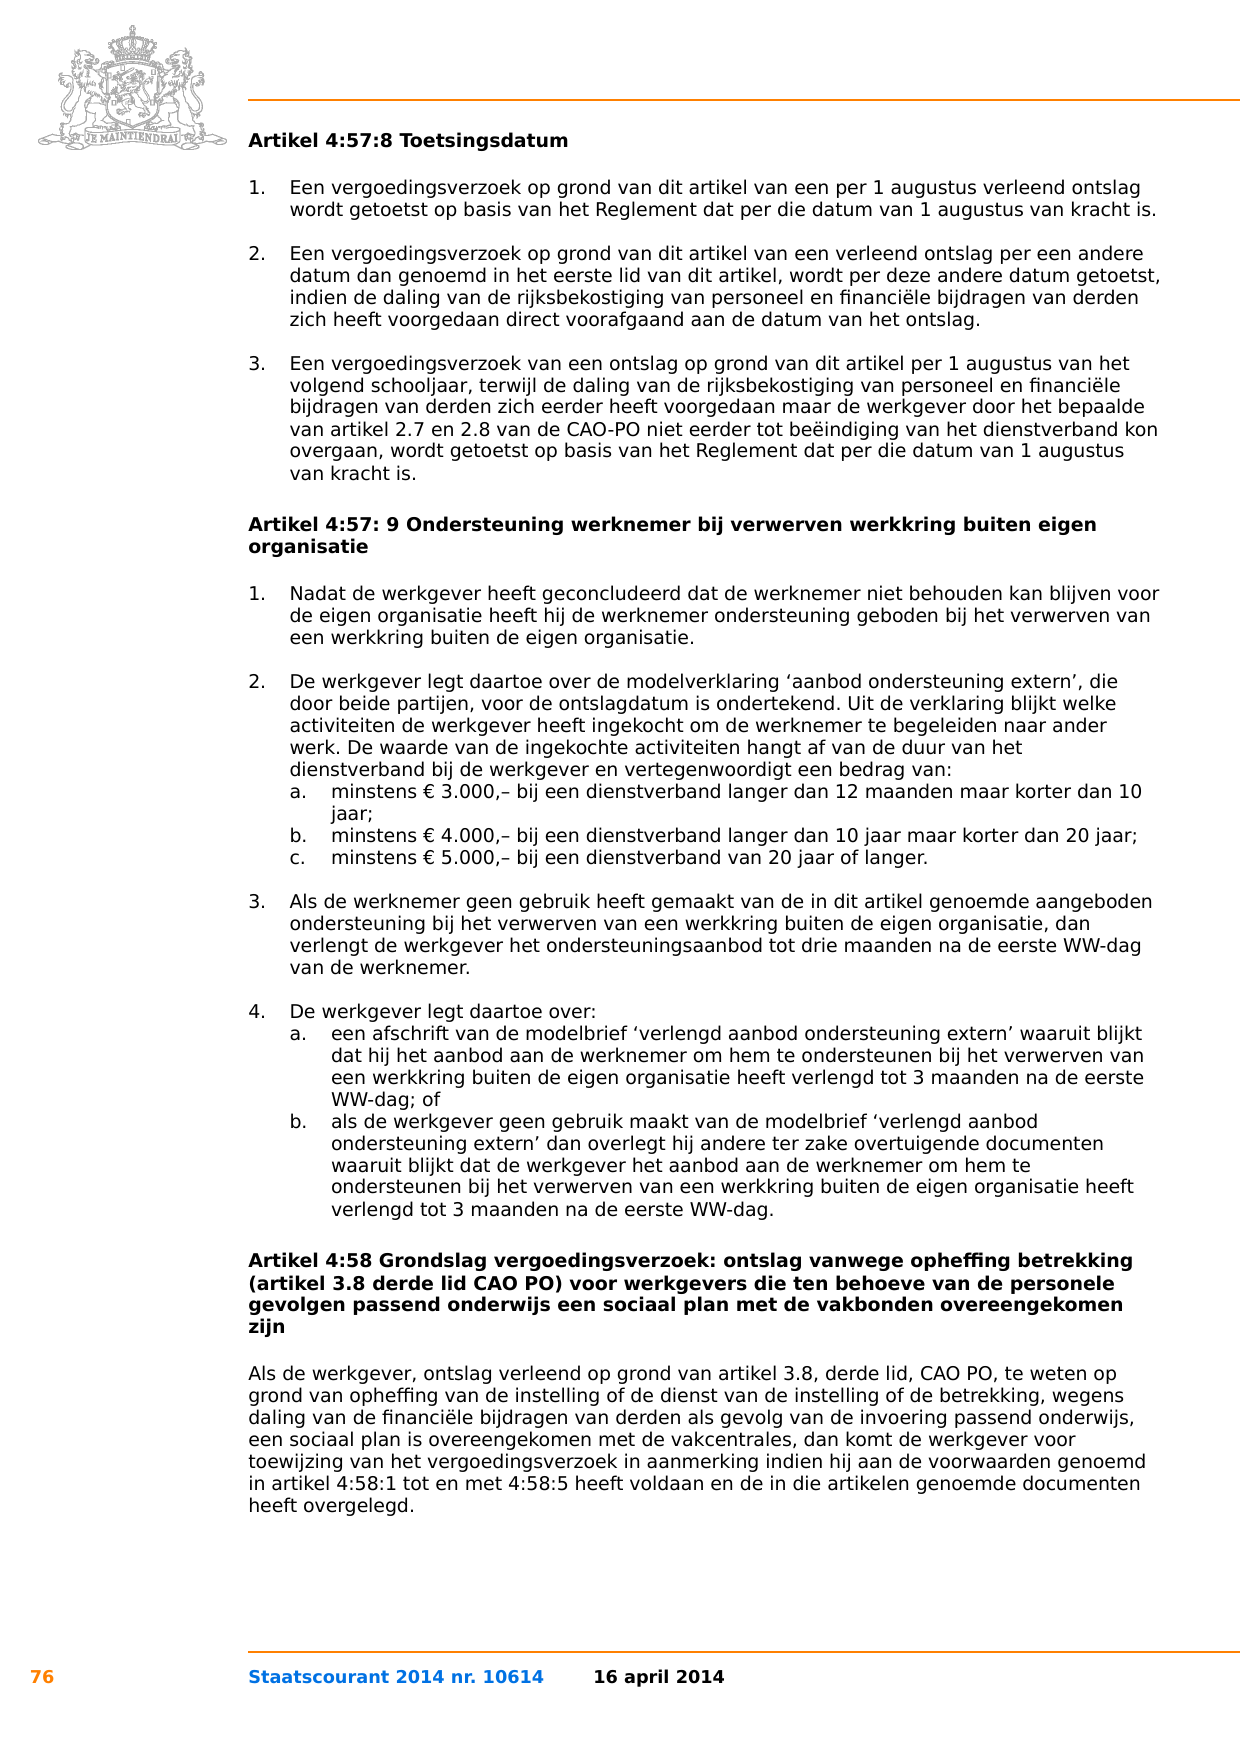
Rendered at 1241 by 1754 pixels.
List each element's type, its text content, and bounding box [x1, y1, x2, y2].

text 4. De werkgever legt daartoe over: [248, 1001, 1163, 1023]
picture [38, 25, 227, 150]
subtitle Artikel 4:57:8 Toetsingsdatum [248, 130, 1163, 152]
subtitle Artikel 4:57: 9 Ondersteuning werknemer bij verwerven werkkring buiten eigen organisatie [248, 514, 1163, 558]
text 3. Een vergoedingsverzoek van een ontslag op grond van dit artikel per 1 augustus van het volgend schooljaar, terwijl de daling van de rijksbekostiging van personeel en financiële bijdragen van derden zich eerder heeft voorgedaan maar de werkgever door het bepaalde van artikel 2.7 en 2.8 van de CAO-PO niet eerder tot beëindiging van het dienstverband kon overgaan, wordt getoetst op basis van het Reglement dat per die datum van 1 augustus van kracht is. [248, 352, 1163, 484]
text Als de werkgever, ontslag verleend op grond van artikel 3.8, derde lid, CAO PO, te weten op grond van opheffing van de instelling of de dienst van de instelling of de betrekking, wegens daling van de financiële bijdragen van derden als gevolg van de invoering passend onderwijs, een sociaal plan is overeengekomen met de vakcentrales, dan komt de werkgever voor toewijzing van het vergoedingsverzoek in aanmerking indien hij aan de voorwaarden genoemd in artikel 4:58:1 tot en met 4:58:5 heeft voldaan en de in die artikelen genoemde documenten heeft overgelegd. [248, 1363, 1163, 1517]
text a. een afschrift van de modelbrief ‘verlengd aanbod ondersteuning extern’ waaruit blijkt dat hij het aanbod aan de werknemer om hem te ondersteunen bij het verwerven van een werkkring buiten de eigen organisatie heeft verlengd tot 3 maanden na de eerste WW-dag; of [289, 1023, 1163, 1111]
subtitle Artikel 4:58 Grondslag vergoedingsverzoek: ontslag vanwege opheffing betrekking (artikel 3.8 derde lid CAO PO) voor werkgevers die ten behoeve van de personele gevolgen passend onderwijs een sociaal plan met de vakbonden overeengekomen zijn [248, 1250, 1163, 1338]
text 2. De werkgever legt daartoe over de modelverklaring ‘aanbod ondersteuning extern’, die door beide partijen, voor de ontslagdatum is ondertekend. Uit de verklaring blijkt welke activiteiten de werkgever heeft ingekocht om de werknemer te begeleiden naar ander werk. De waarde van de ingekochte activiteiten hangt af van de duur van het dienstverband bij de werkgever en vertegenwoordigt een bedrag van: [248, 671, 1163, 781]
text 2. Een vergoedingsverzoek op grond van dit artikel van een verleend ontslag per een andere datum dan genoemd in het eerste lid van dit artikel, wordt per deze andere datum getoetst, indien de daling van de rijksbekostiging van personeel en financiële bijdragen van derden zich heeft voorgedaan direct voorafgaand aan de datum van het ontslag. [248, 243, 1163, 331]
text b. als de werkgever geen gebruik maakt van de modelbrief ‘verlengd aanbod ondersteuning extern’ dan overlegt hij andere ter zake overtuigende documenten waaruit blijkt dat de werkgever het aanbod aan de werknemer om hem te ondersteunen bij het verwerven van een werkkring buiten de eigen organisatie heeft verlengd tot 3 maanden na de eerste WW-dag. [289, 1111, 1163, 1220]
text 3. Als de werknemer geen gebruik heeft gemaakt van de in dit artikel genoemde aangeboden ondersteuning bij het verwerven van een werkkring buiten de eigen organisatie, dan verlengt de werkgever het ondersteuningsaanbod tot drie maanden na de eerste WW-dag van de werknemer. [248, 891, 1163, 979]
text c. minstens € 5.000,– bij een dienstverband van 20 jaar of langer. [289, 847, 1163, 869]
text 1. Nadat de werkgever heeft geconcludeerd dat de werknemer niet behouden kan blijven voor de eigen organisatie heeft hij de werknemer ondersteuning geboden bij het verwerven van een werkkring buiten de eigen organisatie. [248, 583, 1163, 649]
text b. minstens € 4.000,– bij een dienstverband langer dan 10 jaar maar korter dan 20 jaar; [289, 825, 1163, 847]
text 1. Een vergoedingsverzoek op grond van dit artikel van een per 1 augustus verleend ontslag wordt getoetst op basis van het Reglement dat per die datum van 1 augustus van kracht is. [248, 177, 1163, 221]
text a. minstens € 3.000,– bij een dienstverband langer dan 12 maanden maar korter dan 10 jaar; [289, 781, 1163, 825]
